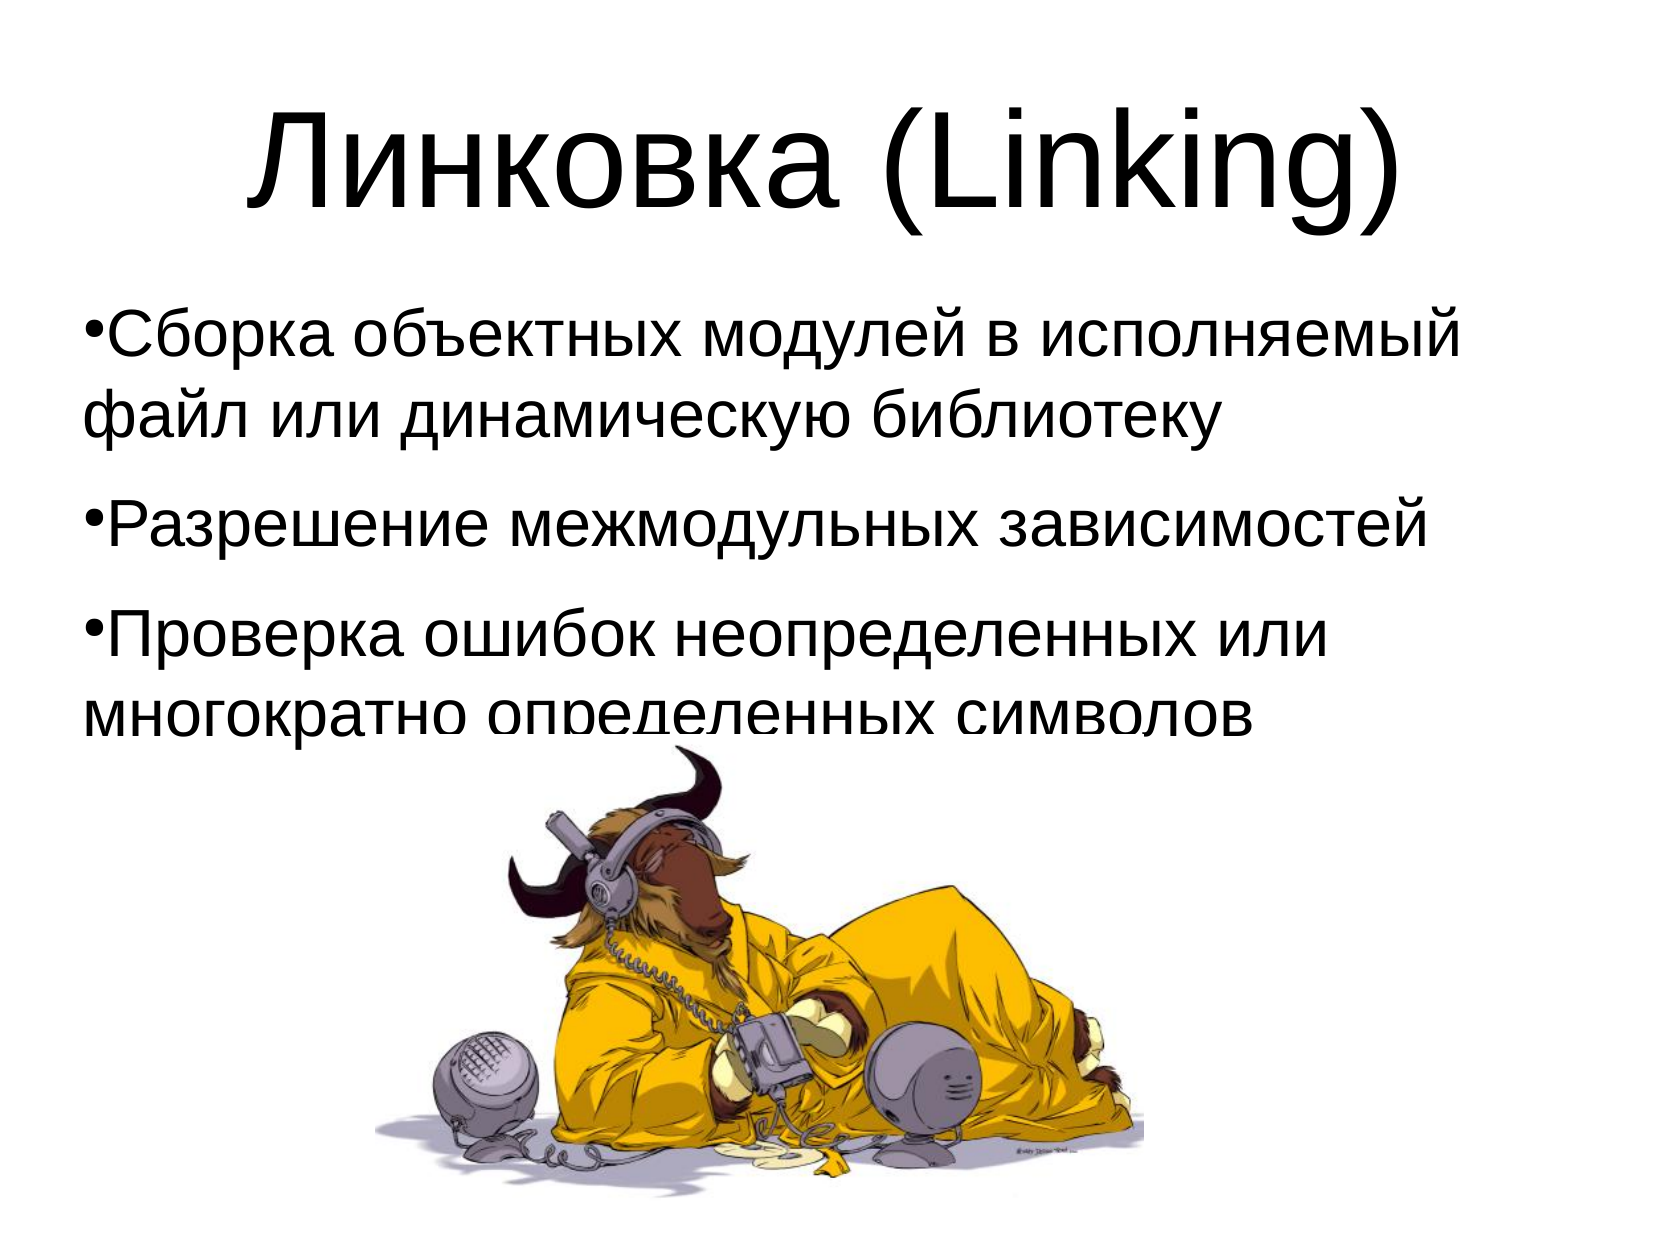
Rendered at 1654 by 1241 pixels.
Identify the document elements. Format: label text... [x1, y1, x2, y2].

list Сборка объектных модулей в исполняемый файл или динамическую библиотеку Разрешение межмодульных зависимостей Проверка ошибок неопределенных или многократно определенных символов [82, 290, 1606, 1010]
title Линковка (Linking) [82, 49, 1571, 257]
picture [375, 735, 1144, 1204]
